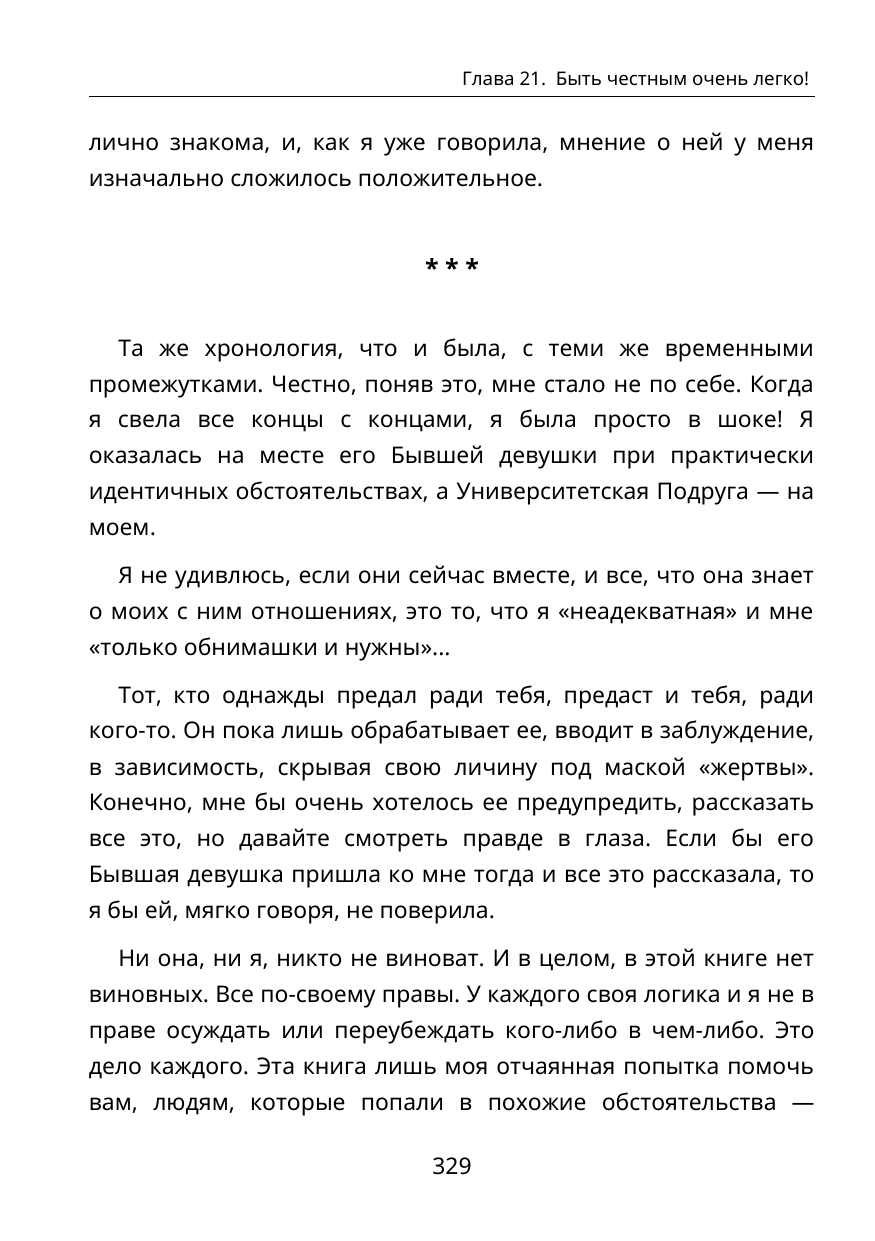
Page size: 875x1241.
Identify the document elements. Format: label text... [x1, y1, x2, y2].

text Та же хронология, что и была, с теми же временными промежутками. Честно, поняв это, мне стало не по себе. Когда я свела все концы с концами, я была просто в шоке! Я оказалась на месте его Бывшей девушки при практически идентичных обстоятельствах, а Университетская Подруга — на моем. [88, 332, 815, 542]
text Я не удивлюсь, если они сейчас вместе, и все, что она знает о моих с ним отношениях, это то, что я «неадекватная» и мне «только обнимашки и нужны»... [88, 559, 815, 662]
text лично знакома, и, как я уже говорила, мнение о ней у меня изначально сложилось положительное. [88, 126, 815, 193]
text Тот, кто однажды предал ради тебя, предаст и тебя, ради кого-то. Он пока лишь обрабатывает ее, вводит в заблуждение, в зависимость, скрывая свою личину под маской «жертвы». Конечно, мне бы очень хотелось ее предупредить, рассказать все это, но давайте смотреть правде в глаза. Если бы его Бывшая девушка пришла ко мне тогда и все это рассказала, то я бы ей, мягко говоря, не поверила. [88, 678, 815, 925]
text Ни она, ни я, никто не виноват. И в целом, в этой книге нет виновных. Все по-своему правы. У каждого своя логика и я не в праве осуждать или переубеждать кого-либо в чем-либо. Это дело каждого. Эта книга лишь моя отчаянная попытка помочь вам, людям, которые попали в похожие обстоятельства — [88, 942, 815, 1117]
subtitle * * * [88, 251, 815, 285]
